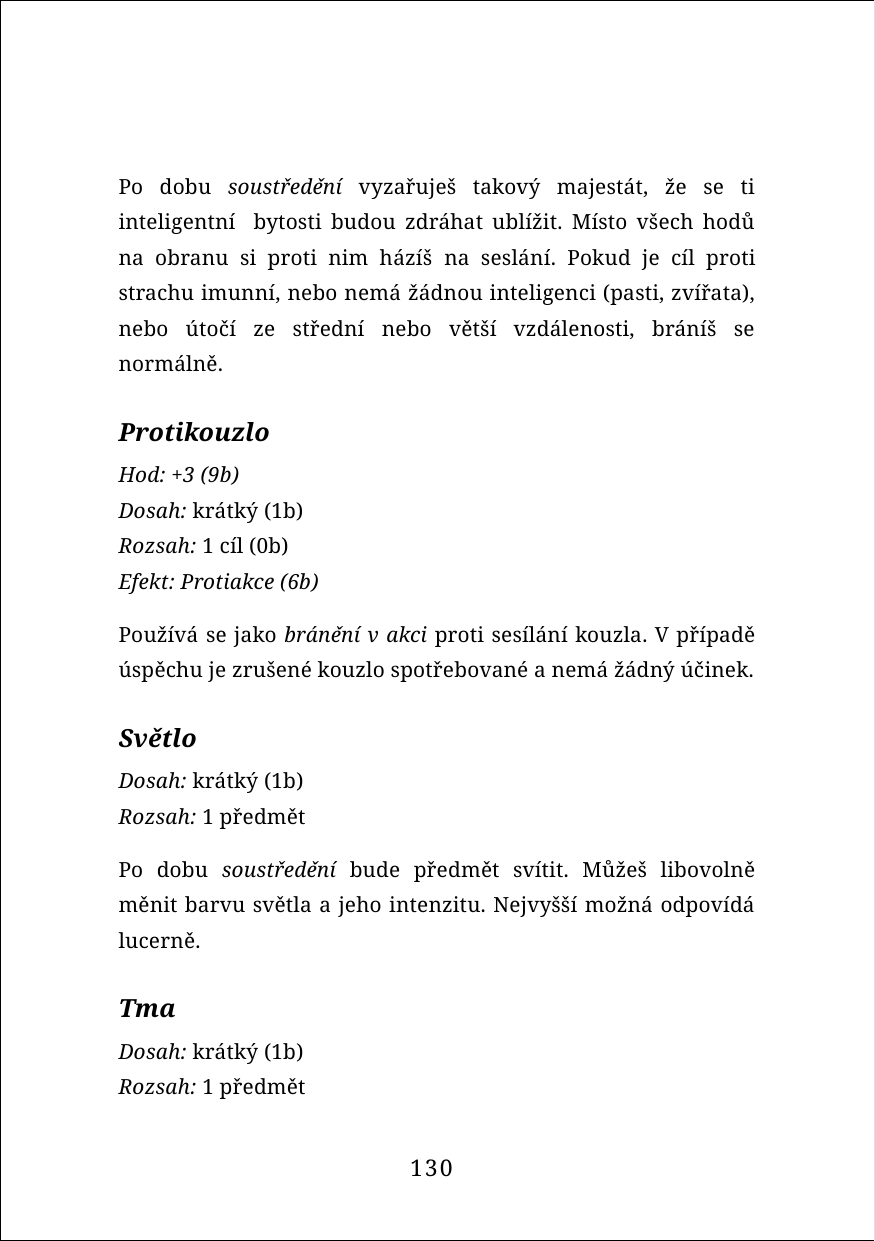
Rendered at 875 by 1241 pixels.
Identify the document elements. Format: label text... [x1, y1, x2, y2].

text Po dobu soustředění bude předmět svítit. Můžeš libovolně měnit barvu světla a jeho intenzitu. Nejvyšší možná odpovídá lucerně. [118, 855, 756, 954]
subtitle Tma [118, 991, 756, 1025]
subtitle Světlo [118, 721, 756, 754]
text Hod: +3 (9b) Dosah: krátký (1b) Rozsah: 1 cíl (0b) Efekt: Protiakce (6b) [118, 460, 756, 595]
text Po dobu soustředění vyzařuješ takový majestát, že se ti inteligentní bytosti budou zdráhat ublížit. Místo všech hodů na obranu si proti nim házíš na seslání. Pokud je cíl proti strachu imunní, nebo nemá žádnou inteligenci (pasti, zvířata), nebo útočí ze střední nebo větší vzdálenosti, bráníš se normálně. [118, 172, 756, 378]
subtitle Protikouzlo [118, 414, 756, 448]
text Dosah: krátký (1b) Rozsah: 1 předmět [118, 1037, 756, 1101]
text Používá se jako bránění v akci proti sesílání kouzla. V případě úspěchu je zrušené kouzlo spotřebované a nemá žádný účinek. [118, 620, 756, 684]
text Dosah: krátký (1b) Rozsah: 1 předmět [118, 766, 756, 830]
